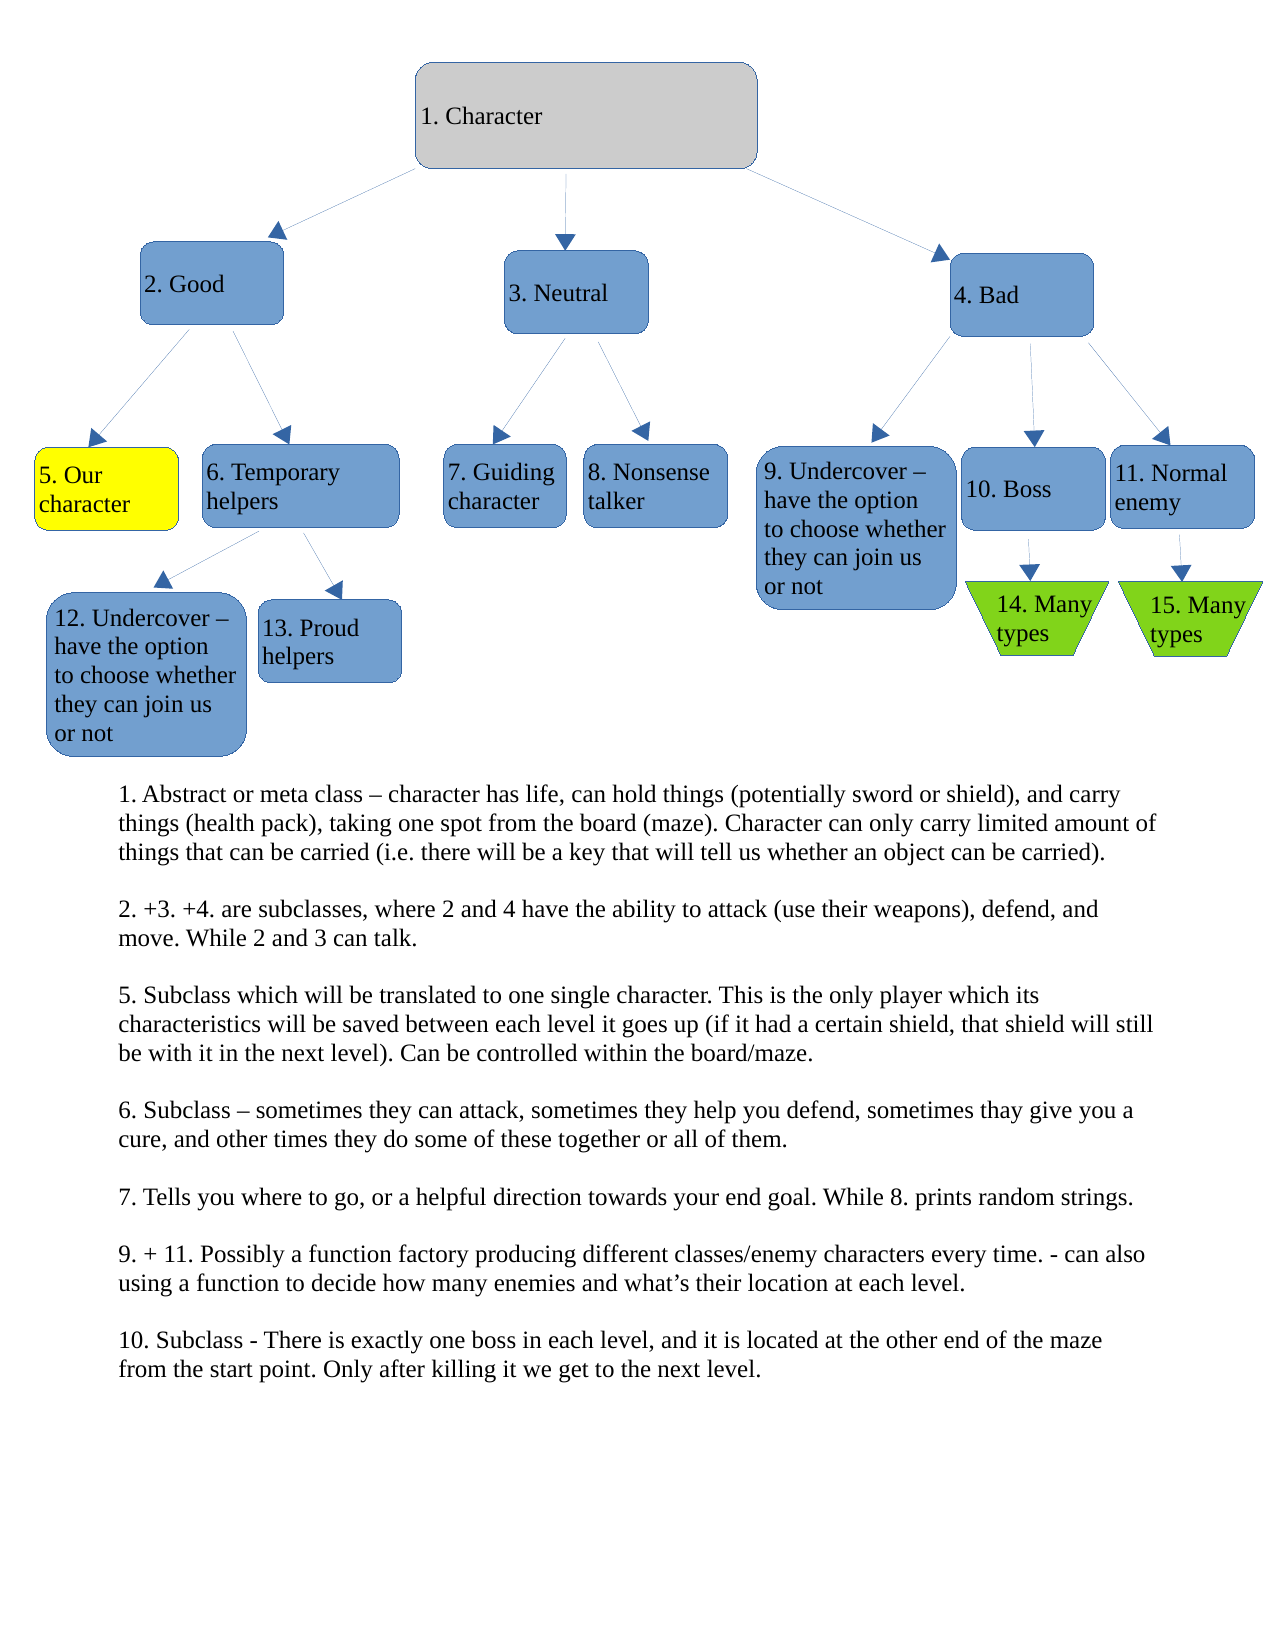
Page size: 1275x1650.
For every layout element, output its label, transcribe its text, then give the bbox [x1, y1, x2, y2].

text 9. + 11. Possibly a function factory producing different classes/enemy characters every time. - can also using a function to decide how many enemies and what’s their location at each level. [118, 1239, 1157, 1297]
text 1. Abstract or meta class – character has life, can hold things (potentially sword or shield), and carry things (health pack), taking one spot from the board (maze). Character can only carry limited amount of things that can be carried (i.e. there will be a key that will tell us whether an object can be carried). [118, 779, 1157, 866]
text 10. Subclass - There is exactly one boss in each level, and it is located at the other end of the maze from the start point. Only after killing it we get to the next level. [118, 1326, 1157, 1383]
text 7. Tells you where to go, or a helpful direction towards your end goal. While 8. prints random strings. [118, 1182, 1157, 1211]
text 2. +3. +4. are subclasses, where 2 and 4 have the ability to attack (use their weapons), defend, and move. While 2 and 3 can talk. [118, 894, 1157, 952]
text 6. Subclass – sometimes they can attack, sometimes they help you defend, sometimes thay give you a cure, and other times they do some of these together or all of them. [118, 1096, 1157, 1153]
text 5. Subclass which will be translated to one single character. This is the only player which its characteristics will be saved between each level it goes up (if it had a certain shield, that shield will still be with it in the next level). Can be controlled within the board/maze. [118, 981, 1157, 1067]
